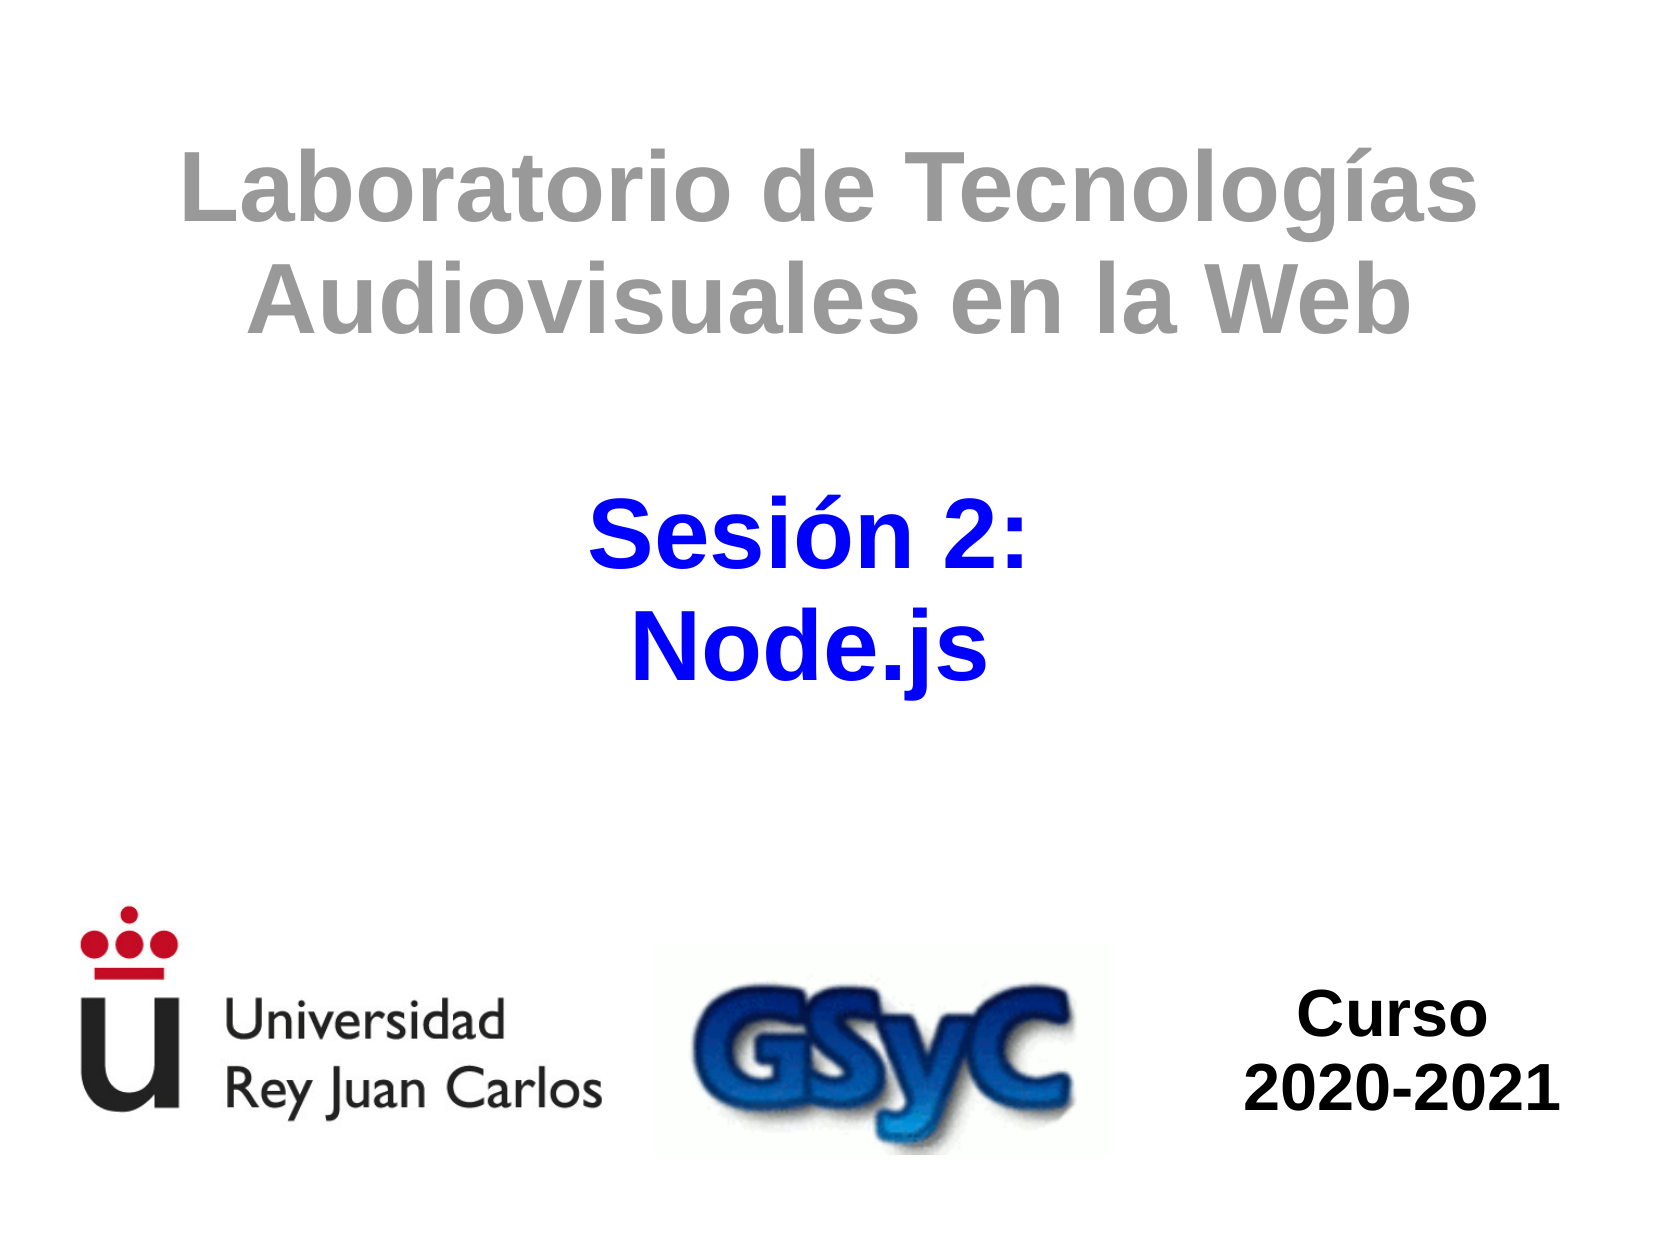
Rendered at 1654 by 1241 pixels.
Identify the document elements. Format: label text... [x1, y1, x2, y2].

title Sesión 2: Node.js [135, 422, 1486, 758]
picture [653, 944, 1111, 1156]
picture [46, 884, 631, 1141]
title Curso 2020-2021 [1200, 975, 1606, 1126]
title Laboratorio de Tecnologías Audiovisuales en la Web [144, 75, 1516, 411]
